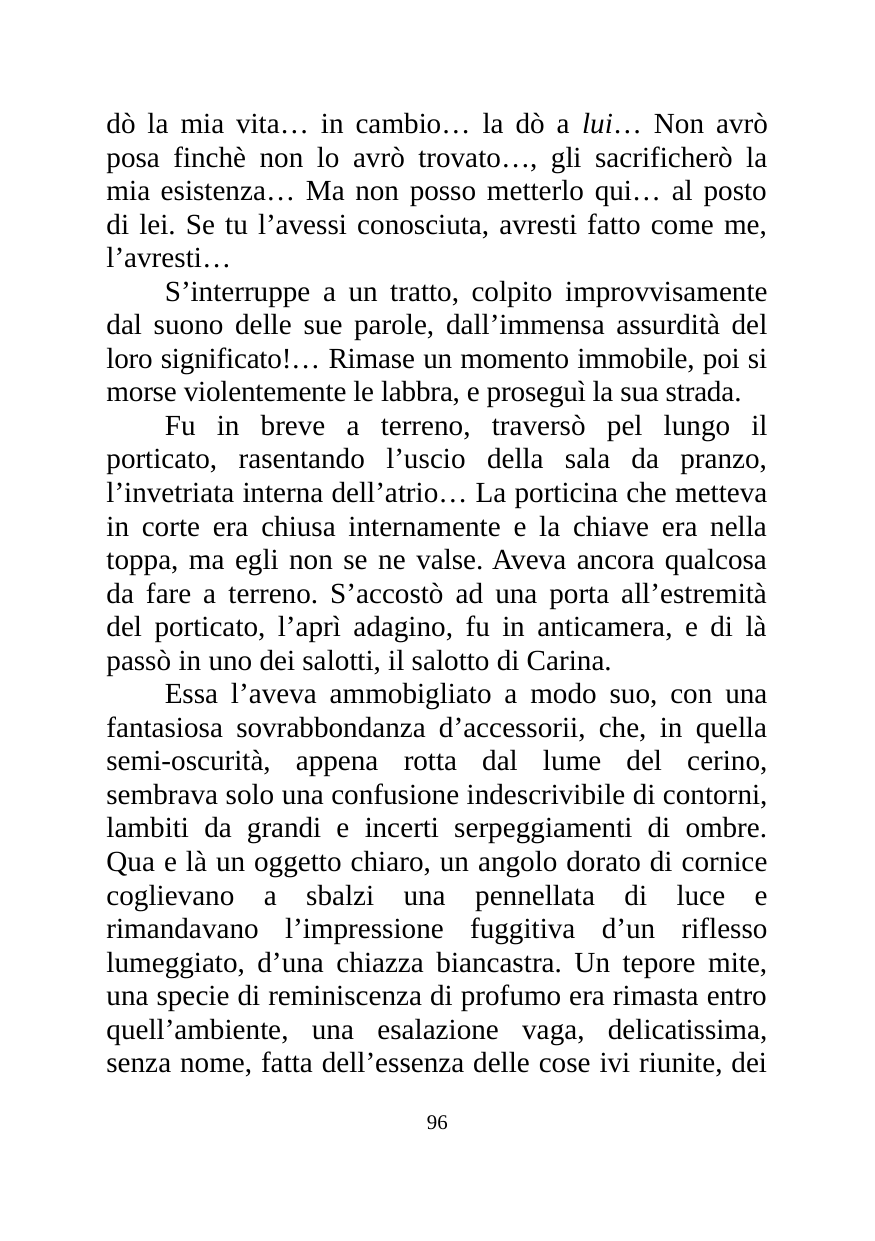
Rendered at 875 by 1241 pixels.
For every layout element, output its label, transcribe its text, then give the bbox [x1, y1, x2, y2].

text Fu in breve a terreno, traversò pel lungo il porticato, rasentando l’uscio della sala da pranzo, l’invetriata interna dell’atrio… La porticina che metteva in corte era chiusa internamente e la chiave era nella toppa, ma egli non se ne valse. Aveva ancora qualcosa da fare a terreno. S’accostò ad una porta all’estremità del porticato, l’aprì adagino, fu in anticamera, e di là passò in uno dei salotti, il salotto di Carina. [106, 408, 768, 676]
text dò la mia vita… in cambio… la dò a lui… Non avrò posa finchè non lo avrò trovato…, gli sacrificherò la mia esistenza… Ma non posso metterlo qui… al posto di lei. Se tu l’avessi conosciuta, avresti fatto come me, l’avresti… [106, 106, 768, 274]
text S’interruppe a un tratto, colpito improvvisamente dal suono delle sue parole, dall’immensa assurdità del loro significato!… Rimase un momento immobile, poi si morse violentemente le labbra, e proseguì la sua strada. [106, 274, 768, 408]
text Essa l’aveva ammobigliato a modo suo, con una fantasiosa sovrabbondanza d’accessorii, che, in quella semi-oscurità, appena rotta dal lume del cerino, sembrava solo una confusione indescrivibile di contorni, lambiti da grandi e incerti serpeggiamenti di ombre. Qua e là un oggetto chiaro, un angolo dorato di cornice coglievano a sbalzi una pennellata di luce e rimandavano l’impressione fuggitiva d’un riflesso lumeggiato, d’una chiazza biancastra. Un tepore mite, una specie di reminiscenza di profumo era rimasta entro quell’ambiente, una esalazione vaga, delicatissima, senza nome, fatta dell’essenza delle cose ivi riunite, dei [106, 676, 768, 1079]
